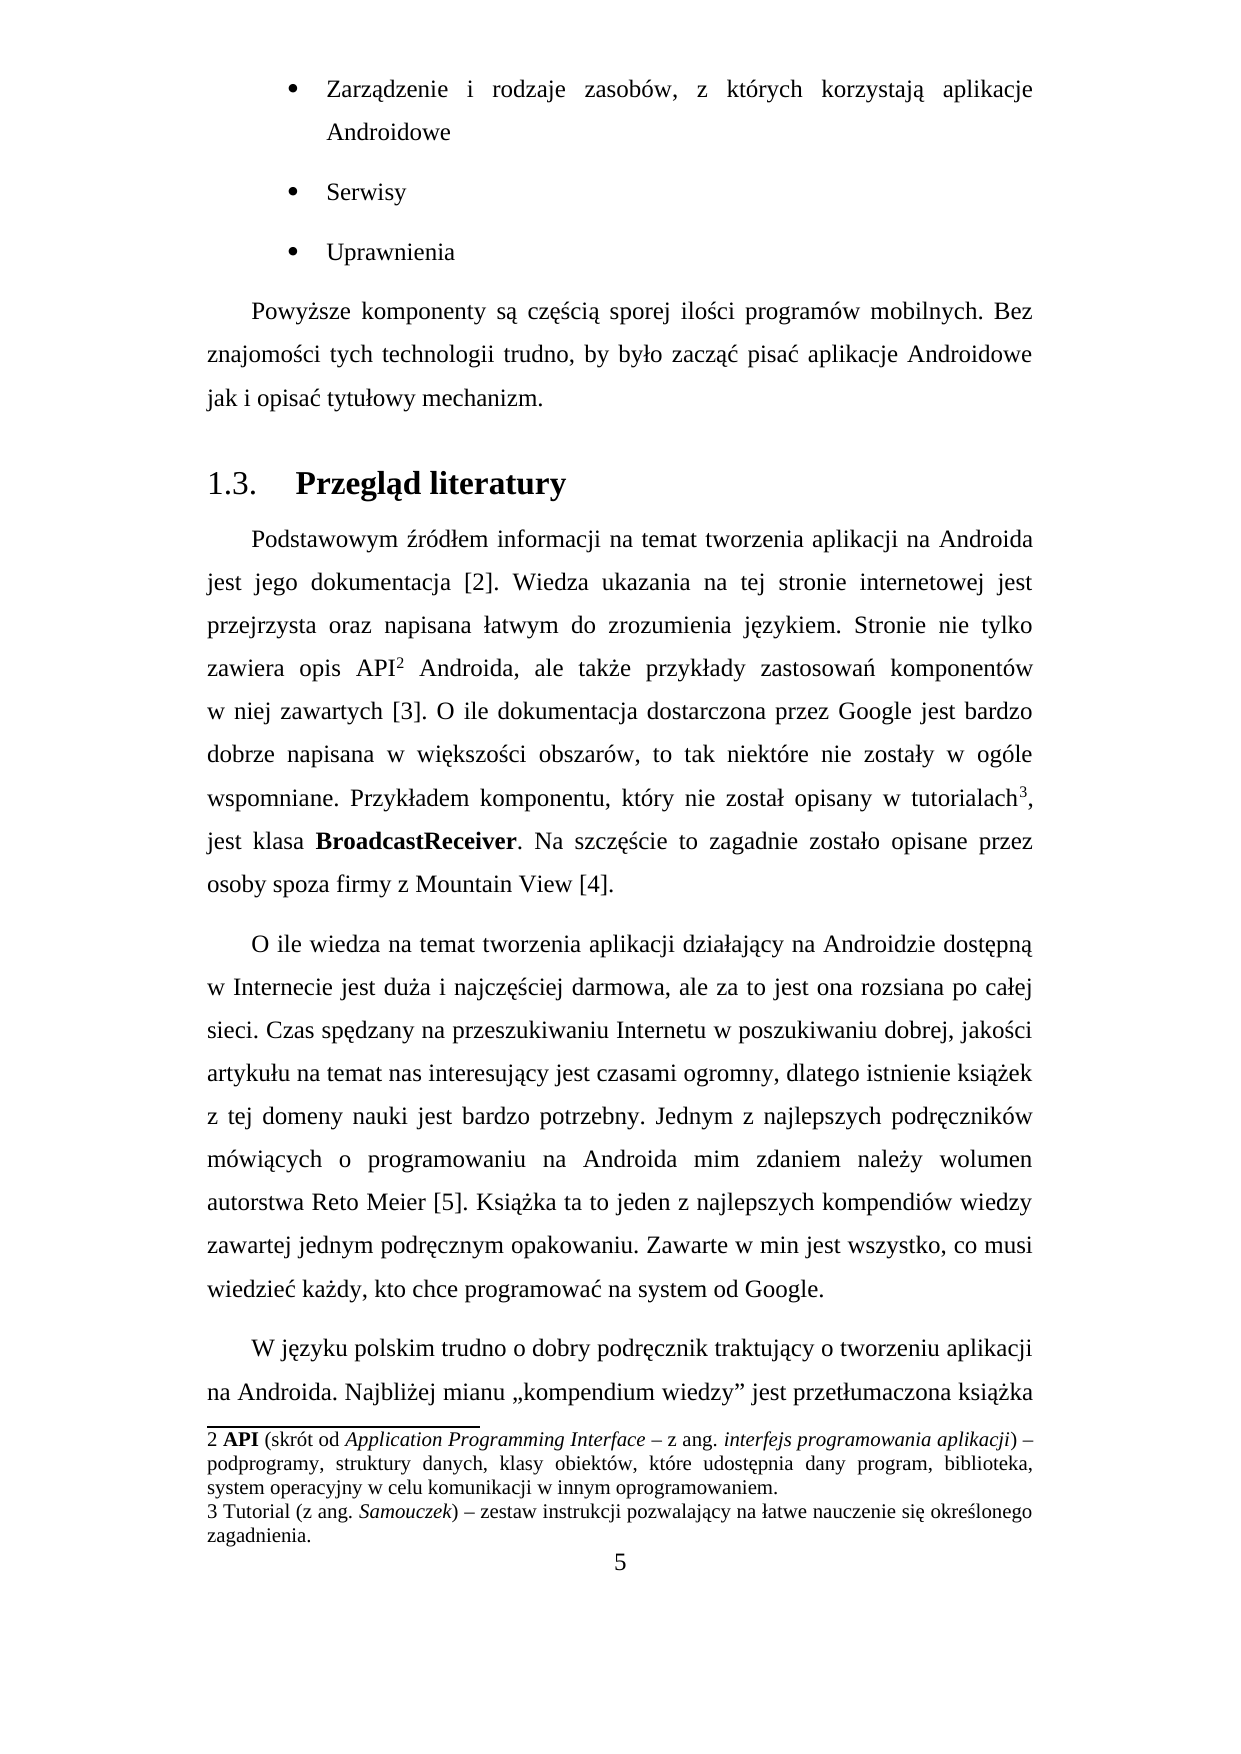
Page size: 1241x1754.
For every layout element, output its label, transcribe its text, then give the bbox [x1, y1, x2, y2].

subtitle Przegląd literatury [207, 463, 1033, 502]
text Powyższe komponenty są częścią sporej ilości programów mobilnych. Bez znajomości tych technologii trudno, by było zacząć pisać aplikacje Androidowe jak i opisać tytułowy mechanizm. [207, 296, 1033, 411]
text Podstawowym źródłem informacji na temat tworzenia aplikacji na Androida jest jego dokumentacja [2]. Wiedza ukazania na tej stronie internetowej jest przejrzysta oraz napisana łatwym do zrozumienia językiem. Stronie nie tylko zawiera opis API Androida, ale także przykłady zastosowań komponentów w niej zawartych [3]. O ile dokumentacja dostarczona przez Google jest bardzo dobrze napisana w większości obszarów, to tak niektóre nie zostały w ogóle wspomniane. Przykładem komponentu, który nie został opisany w tutorialach, jest klasa BroadcastReceiver. Na szczęście to zagadnie zostało opisane przez osoby spoza firmy z Mountain View [4]. [207, 524, 1033, 898]
list Serwisy [288, 177, 1033, 206]
text W języku polskim trudno o dobry podręcznik traktujący o tworzeniu aplikacji na Androida. Najbliżej mianu „kompendium wiedzy” jest przetłumaczona książka [207, 1333, 1033, 1405]
text O ile wiedza na temat tworzenia aplikacji działający na Androidzie dostępną w Internecie jest duża i najczęściej darmowa, ale za to jest ona rozsiana po całej sieci. Czas spędzany na przeszukiwaniu Internetu w poszukiwaniu dobrej, jakości artykułu na temat nas interesujący jest czasami ogromny, dlatego istnienie książek z tej domeny nauki jest bardzo potrzebny. Jednym z najlepszych podręczników mówiących o programowaniu na Androida mim zdaniem należy wolumen autorstwa Reto Meier [5]. Książka ta to jeden z najlepszych kompendiów wiedzy zawartej jednym podręcznym opakowaniu. Zawarte w min jest wszystko, co musi wiedzieć każdy, kto chce programować na system od Google. [207, 929, 1033, 1302]
text Tutorial (z ang. Samouczek) – zestaw instrukcji pozwalający na łatwe nauczenie się określonego zagadnienia. [207, 1499, 1033, 1547]
list Zarządzenie i rodzaje zasobów, z których korzystają aplikacje Androidowe [288, 74, 1033, 146]
text API (skrót od Application Programming Interface – z ang. interfejs programowania aplikacji) – podprogramy, struktury danych, klasy obiektów, które udostępnia dany program, biblioteka, system operacyjny w celu komunikacji w innym oprogramowaniem. [207, 1427, 1033, 1499]
list Uprawnienia [288, 237, 1033, 265]
